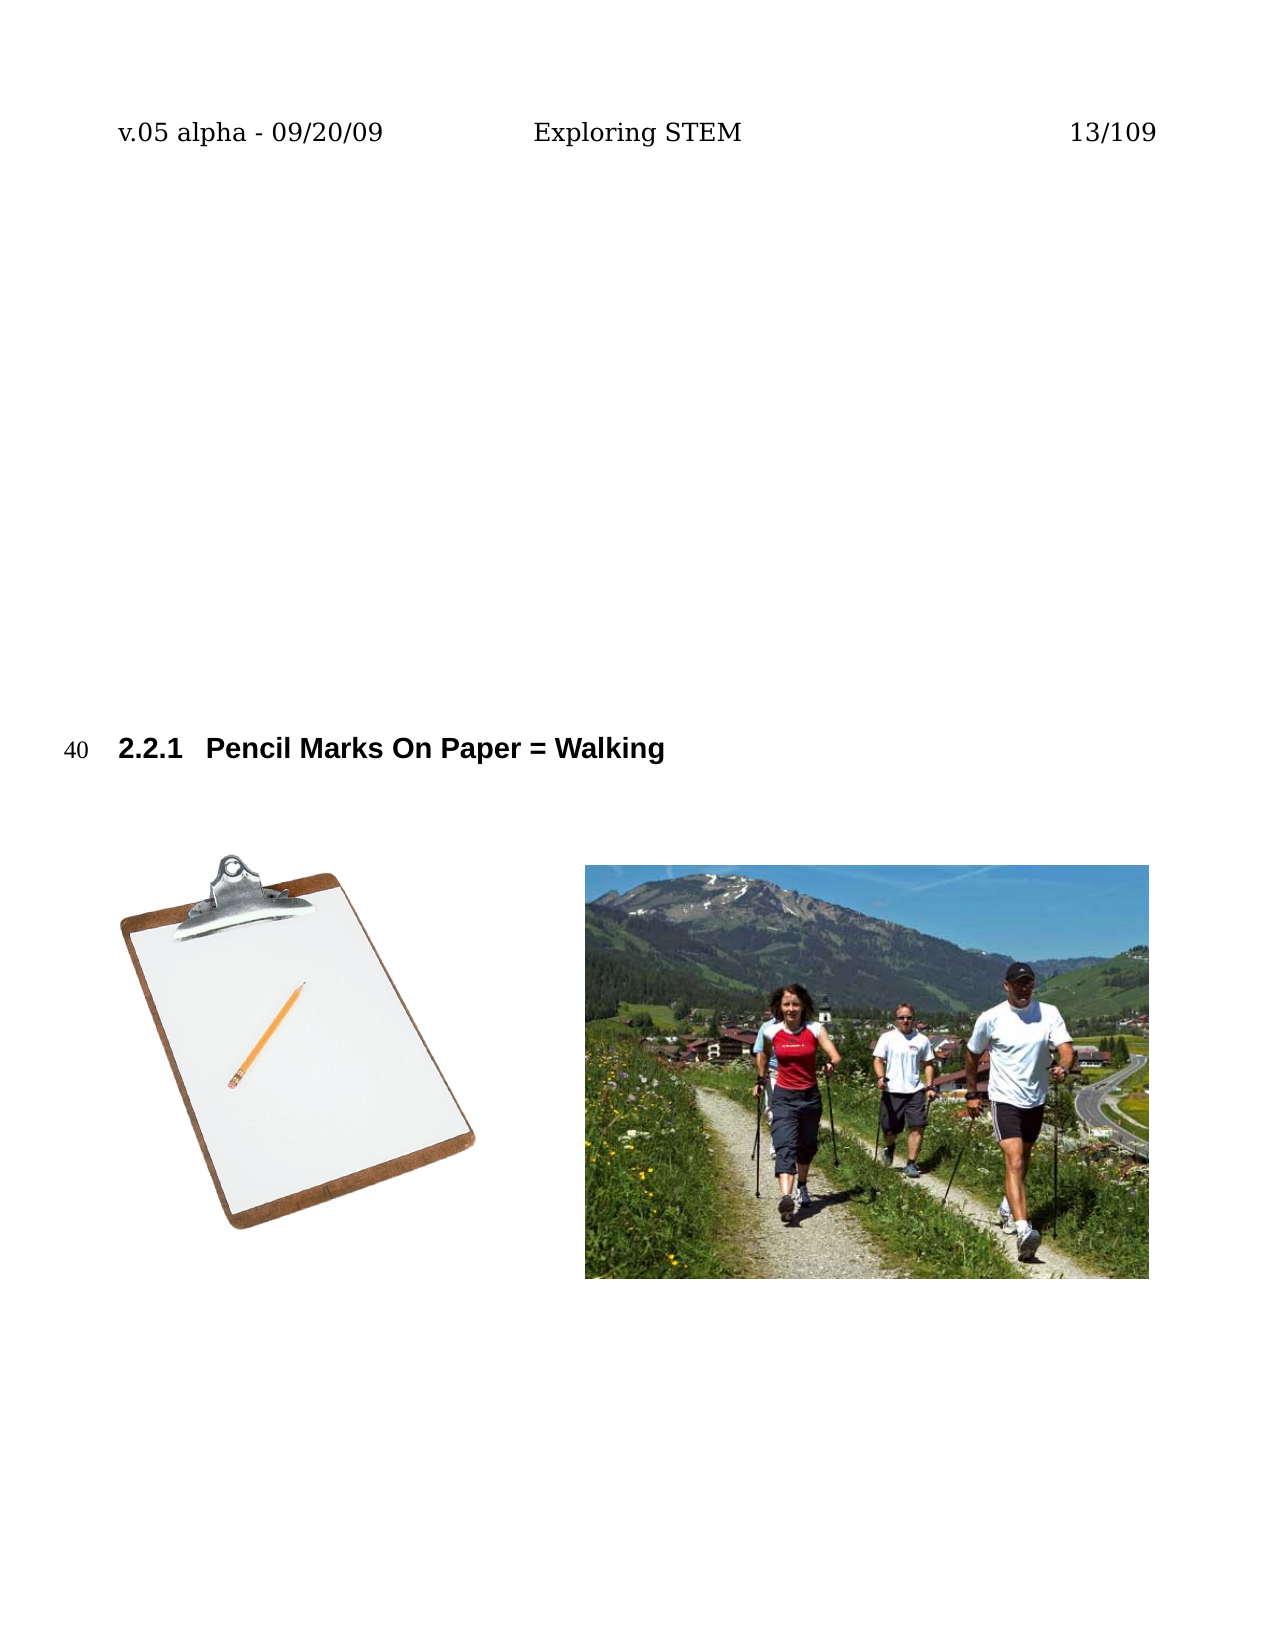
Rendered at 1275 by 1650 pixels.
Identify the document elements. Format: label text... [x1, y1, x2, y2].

picture [585, 865, 1149, 1279]
picture [118, 852, 478, 1232]
subtitle Pencil Marks On Paper = Walking [118, 731, 1157, 764]
